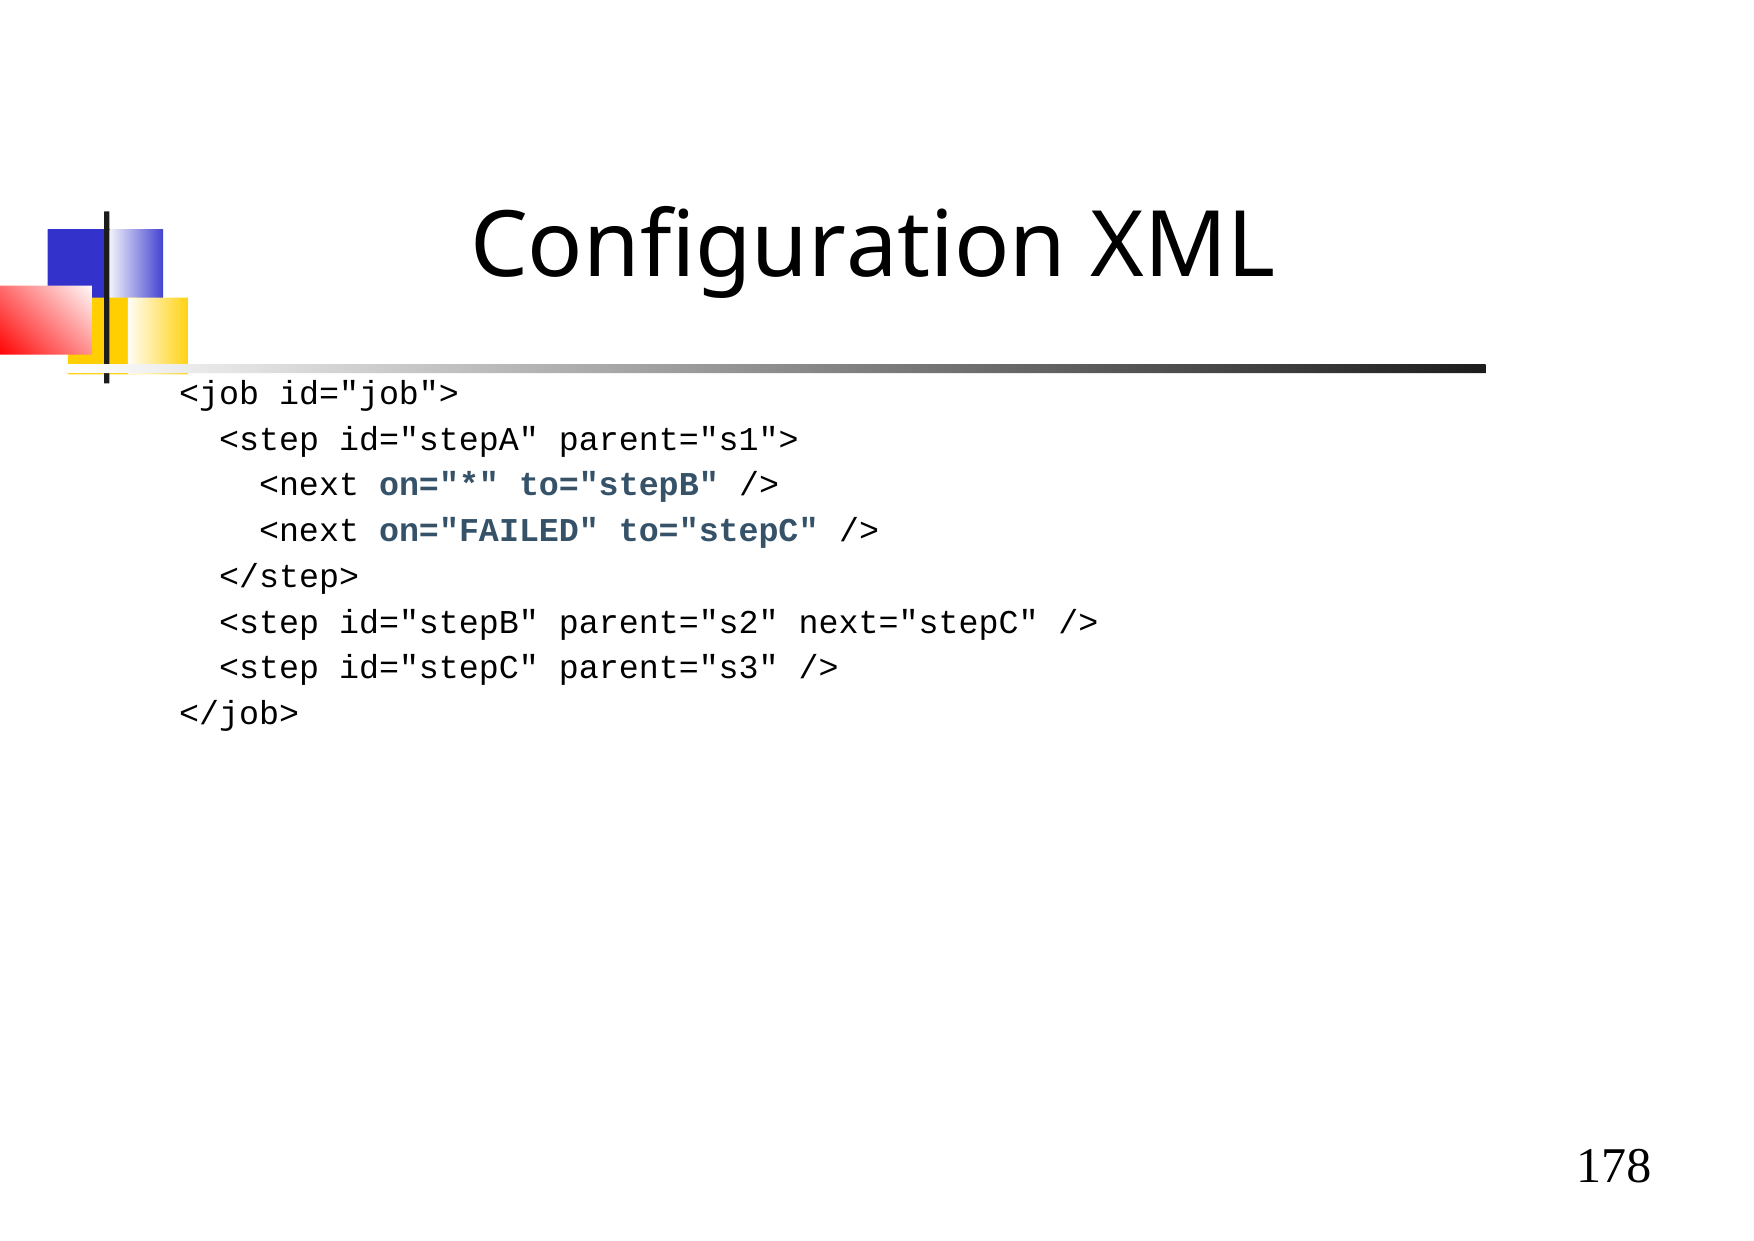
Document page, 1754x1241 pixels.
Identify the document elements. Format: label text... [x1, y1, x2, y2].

list <job id="job"> <step id="stepA" parent="s1"> <next on="*" to="stepB" /> <next on="FAILED" to="stepC" /> </step> <step id="stepB" parent="s2" next="stepC" /> <step id="stepC" parent="s3" /> </job> [179, 371, 1567, 1091]
title Configuration XML [179, 139, 1567, 351]
